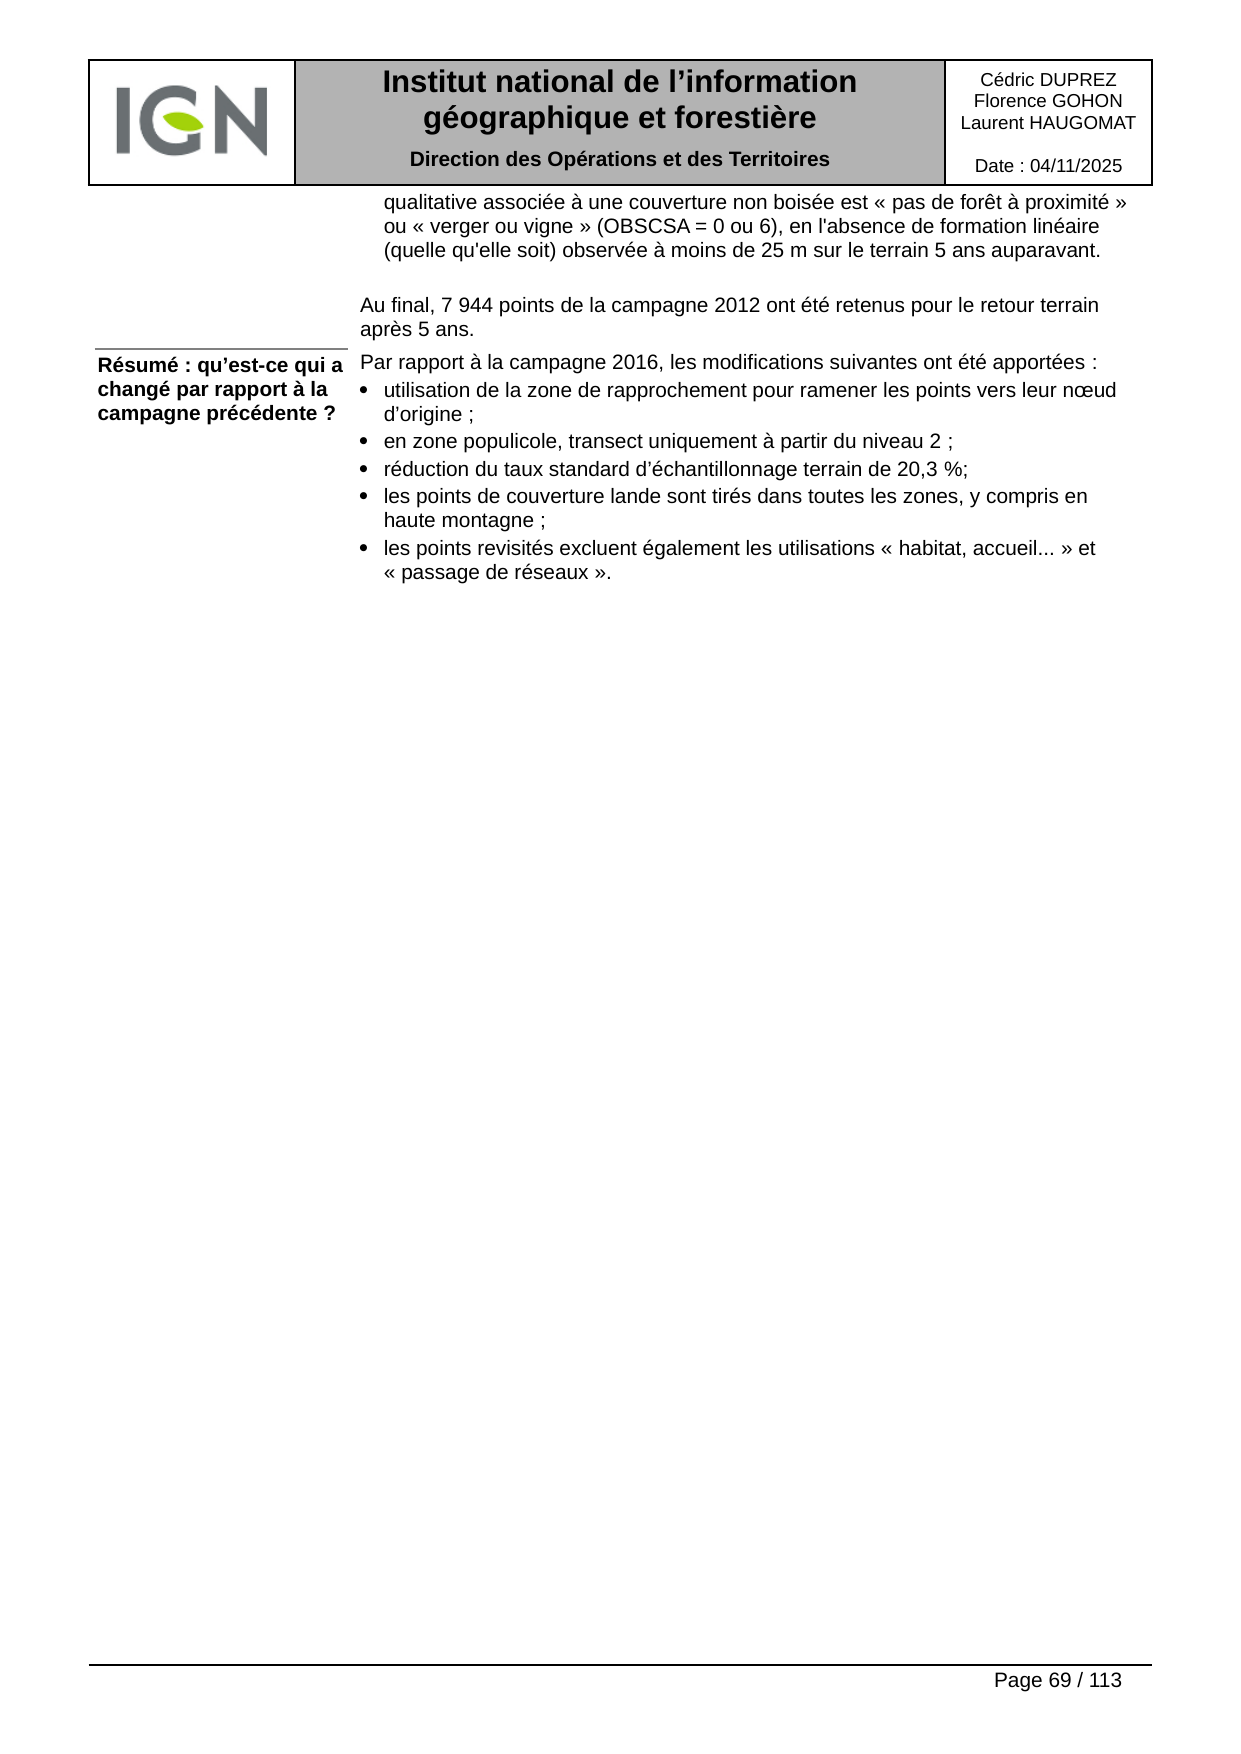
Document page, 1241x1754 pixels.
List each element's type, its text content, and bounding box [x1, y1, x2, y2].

table_cell Résumé : qu’est-ce qui a changé par rapport à la campagne précédente ? [89, 346, 354, 617]
table_cell qualitative associée à une couverture non boisée est « pas de forêt à proximité » ou « verger ou vigne » (OBSCSA = 0 ou 6), en l'absence de formation linéaire (quelle qu'elle soit) observée à moins de 25 m sur le terrain 5 ans auparavant. Au final, 7 944 points de la campagne 2012 ont été retenus pour le retour terrain après 5 ans. [354, 186, 1152, 346]
picture [91, 62, 293, 180]
table_cell [89, 186, 354, 346]
table_cell Par rapport à la campagne 2016, les modifications suivantes ont été apportées : utilisation de la zone de rapprochement pour ramener les points vers leur nœud d’origine ; en zone populicole, transect uniquement à partir du niveau 2 ; réduction du taux standard d’échantillonnage terrain de 20,3 %; les points de couverture lande sont tirés dans toutes les zones, y compris en haute montagne ; les points revisités excluent également les utilisations « habitat, accueil... » et « passage de réseaux ». [354, 346, 1152, 617]
